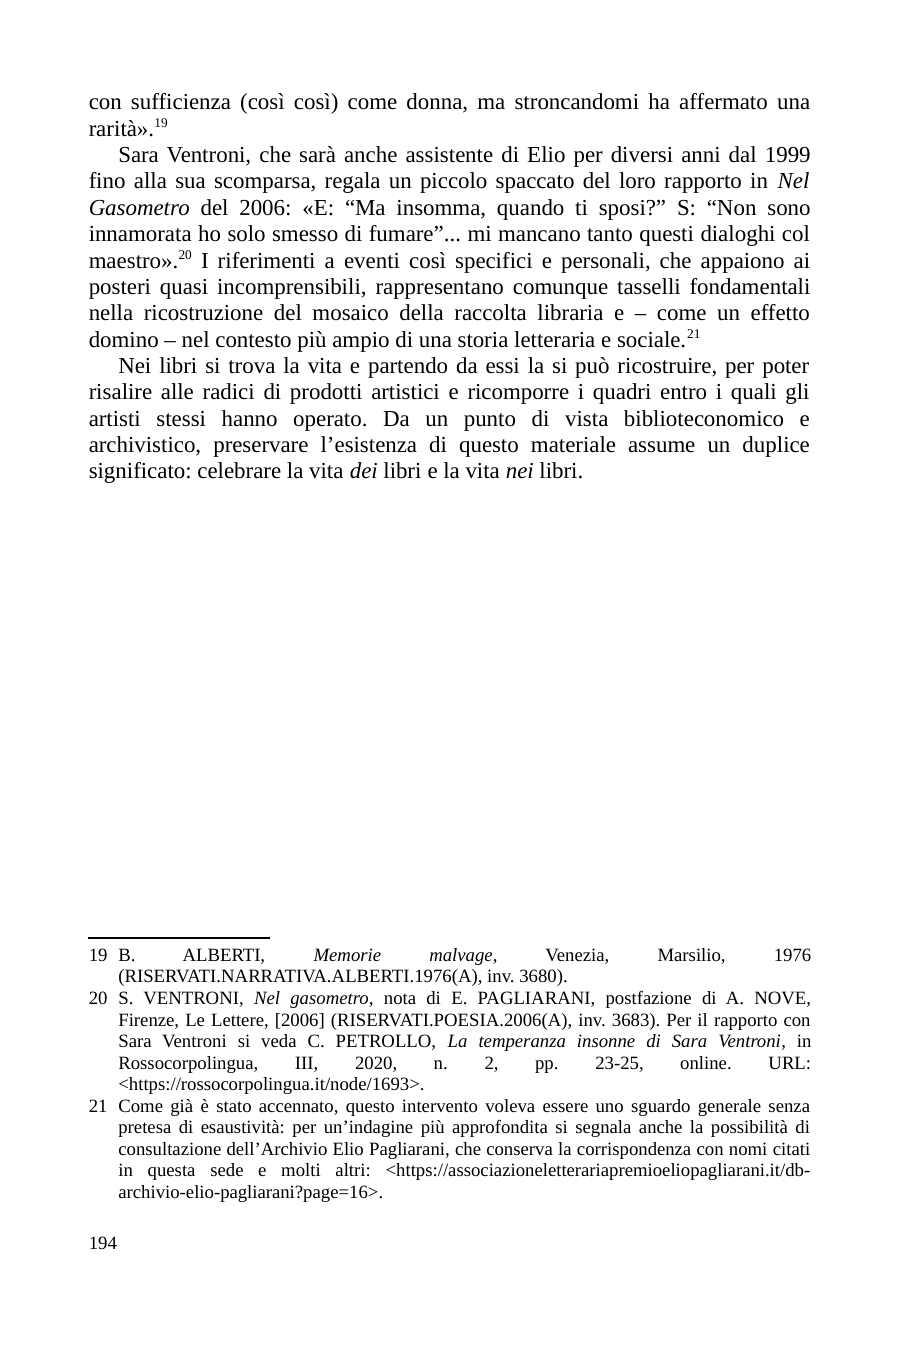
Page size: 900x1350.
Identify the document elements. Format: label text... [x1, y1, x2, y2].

text Sara Ventroni, che sarà anche assistente di Elio per diversi anni dal 1999 fino alla sua scomparsa, regala un piccolo spaccato del loro rapporto in Nel Gasometro del 2006: «E: “Ma insomma, quando ti sposi?” S: “Non sono innamorata ho solo smesso di fumare”... mi mancano tanto questi dialoghi col maestro». I riferimenti a eventi così specifici e personali, che appaiono ai posteri quasi incomprensibili, rappresentano comunque tasselli fondamentali nella ricostruzione del mosaico della raccolta libraria e – come un effetto domino – nel contesto più ampio di una storia letteraria e sociale. [88, 141, 811, 352]
text con sufficienza (così così) come donna, ma stroncandomi ha affermato una rarità». [88, 88, 811, 141]
text B. ALBERTI, Memorie malvage, Venezia, Marsilio, 1976 (RISERVATI.NARRATIVA.ALBERTI.1976(A), inv. 3680). [88, 944, 811, 987]
text Come già è stato accennato, questo intervento voleva essere uno sguardo generale senza pretesa di esaustività: per un’indagine più approfondita si segnala anche la possibilità di consultazione dell’Archivio Elio Pagliarani, che conserva la corrispondenza con nomi citati in questa sede e molti altri: <https://associazioneletterariapremioeliopagliarani.it/db-archivio-elio-pagliarani?page=16>. [88, 1095, 811, 1202]
text Nei libri si trova la vita e partendo da essi la si può ricostruire, per poter risalire alle radici di prodotti artistici e ricomporre i quadri entro i quali gli artisti stessi hanno operato. Da un punto di vista biblioteconomico e archivistico, preservare l’esistenza di questo materiale assume un duplice significato: celebrare la vita dei libri e la vita nei libri. [88, 352, 811, 484]
text S. VENTRONI, Nel gasometro, nota di E. PAGLIARANI, postfazione di A. NOVE, Firenze, Le Lettere, [2006] (RISERVATI.POESIA.2006(A), inv. 3683). Per il rapporto con Sara Ventroni si veda C. PETROLLO, La temperanza insonne di Sara Ventroni, in Rossocorpolingua, III, 2020, n. 2, pp. 23-25, online. URL: <https://rossocorpolingua.it/node/1693>. [88, 987, 811, 1095]
